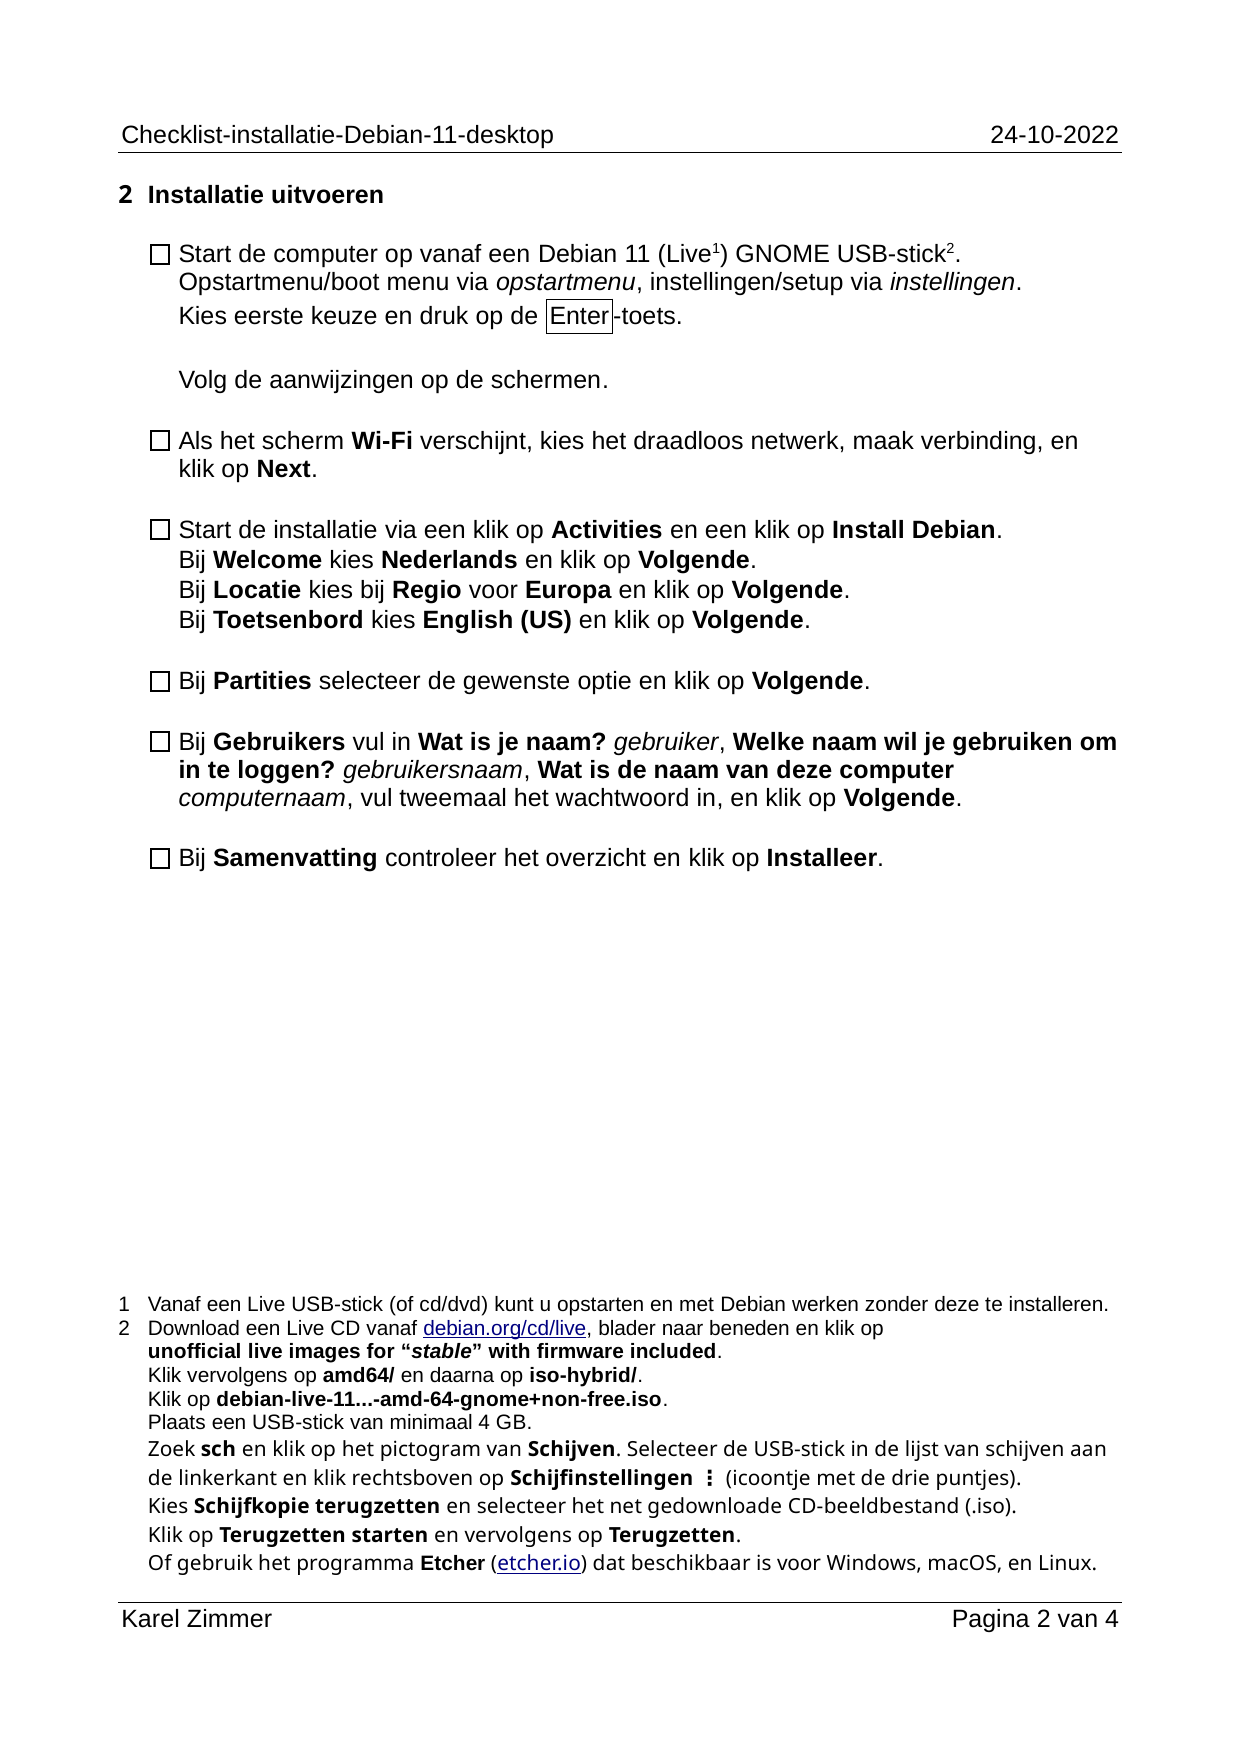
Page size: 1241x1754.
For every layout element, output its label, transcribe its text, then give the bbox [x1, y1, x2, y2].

table_cell [141, 335, 177, 365]
table_cell [141, 545, 177, 575]
table_cell Bij Toetsenbord kies English (US) en klik op Volgende. [177, 605, 1121, 636]
table_cell [141, 636, 177, 666]
table_cell [177, 395, 1121, 426]
table_cell [141, 696, 177, 727]
table_cell Bij Samenvatting controleer het overzicht en klik op Installeer. [177, 843, 1121, 873]
table_cell [141, 365, 177, 395]
table_cell [141, 843, 177, 873]
table_cell [141, 426, 177, 484]
table_cell Bij Welcome kies Nederlands en klik op Volgende. [177, 545, 1121, 575]
table_cell [141, 813, 177, 843]
table_cell [141, 395, 177, 426]
table_cell [141, 514, 177, 545]
table_cell [177, 636, 1121, 666]
table_cell Kies eerste keuze en druk op de Enter-toets. [177, 298, 1121, 335]
table_cell Bij Locatie kies bij Regio voor Europa en klik op Volgende. [177, 575, 1121, 605]
list Installatie uitvoeren [118, 177, 1122, 211]
table_cell Start de installatie via een klik op Activities en een klik op Install Debian. [177, 514, 1121, 545]
table_cell Volg de aanwijzingen op de schermen. [177, 365, 1121, 395]
table_cell [177, 335, 1121, 365]
table_cell [141, 575, 177, 605]
table_cell [177, 696, 1121, 727]
table_cell Als het scherm Wi-Fi verschijnt, kies het draadloos netwerk, maak verbinding, en klik op Next. [177, 426, 1121, 484]
table_cell Bij Partities selecteer de gewenste optie en klik op Volgende. [177, 666, 1121, 696]
table_cell [177, 813, 1121, 843]
table_cell Bij Gebruikers vul in Wat is je naam? gebruiker, Welke naam wil je gebruiken om in te loggen? gebruikersnaam, Wat is de naam van deze computer computernaam, vul tweemaal het wachtwoord in, en klik op Volgende. [177, 727, 1121, 813]
table_cell [141, 605, 177, 636]
table_cell [141, 666, 177, 696]
table_cell [141, 727, 177, 813]
table_header [141, 239, 177, 297]
table_header Start de computer op vanaf een Debian 11 (Live) GNOME USB-stick. Opstartmenu/boot menu via opstartmenu, instellingen/setup via instellingen. [177, 239, 1121, 297]
table_cell [141, 484, 177, 514]
table_cell [177, 484, 1121, 514]
table_cell [141, 298, 177, 335]
